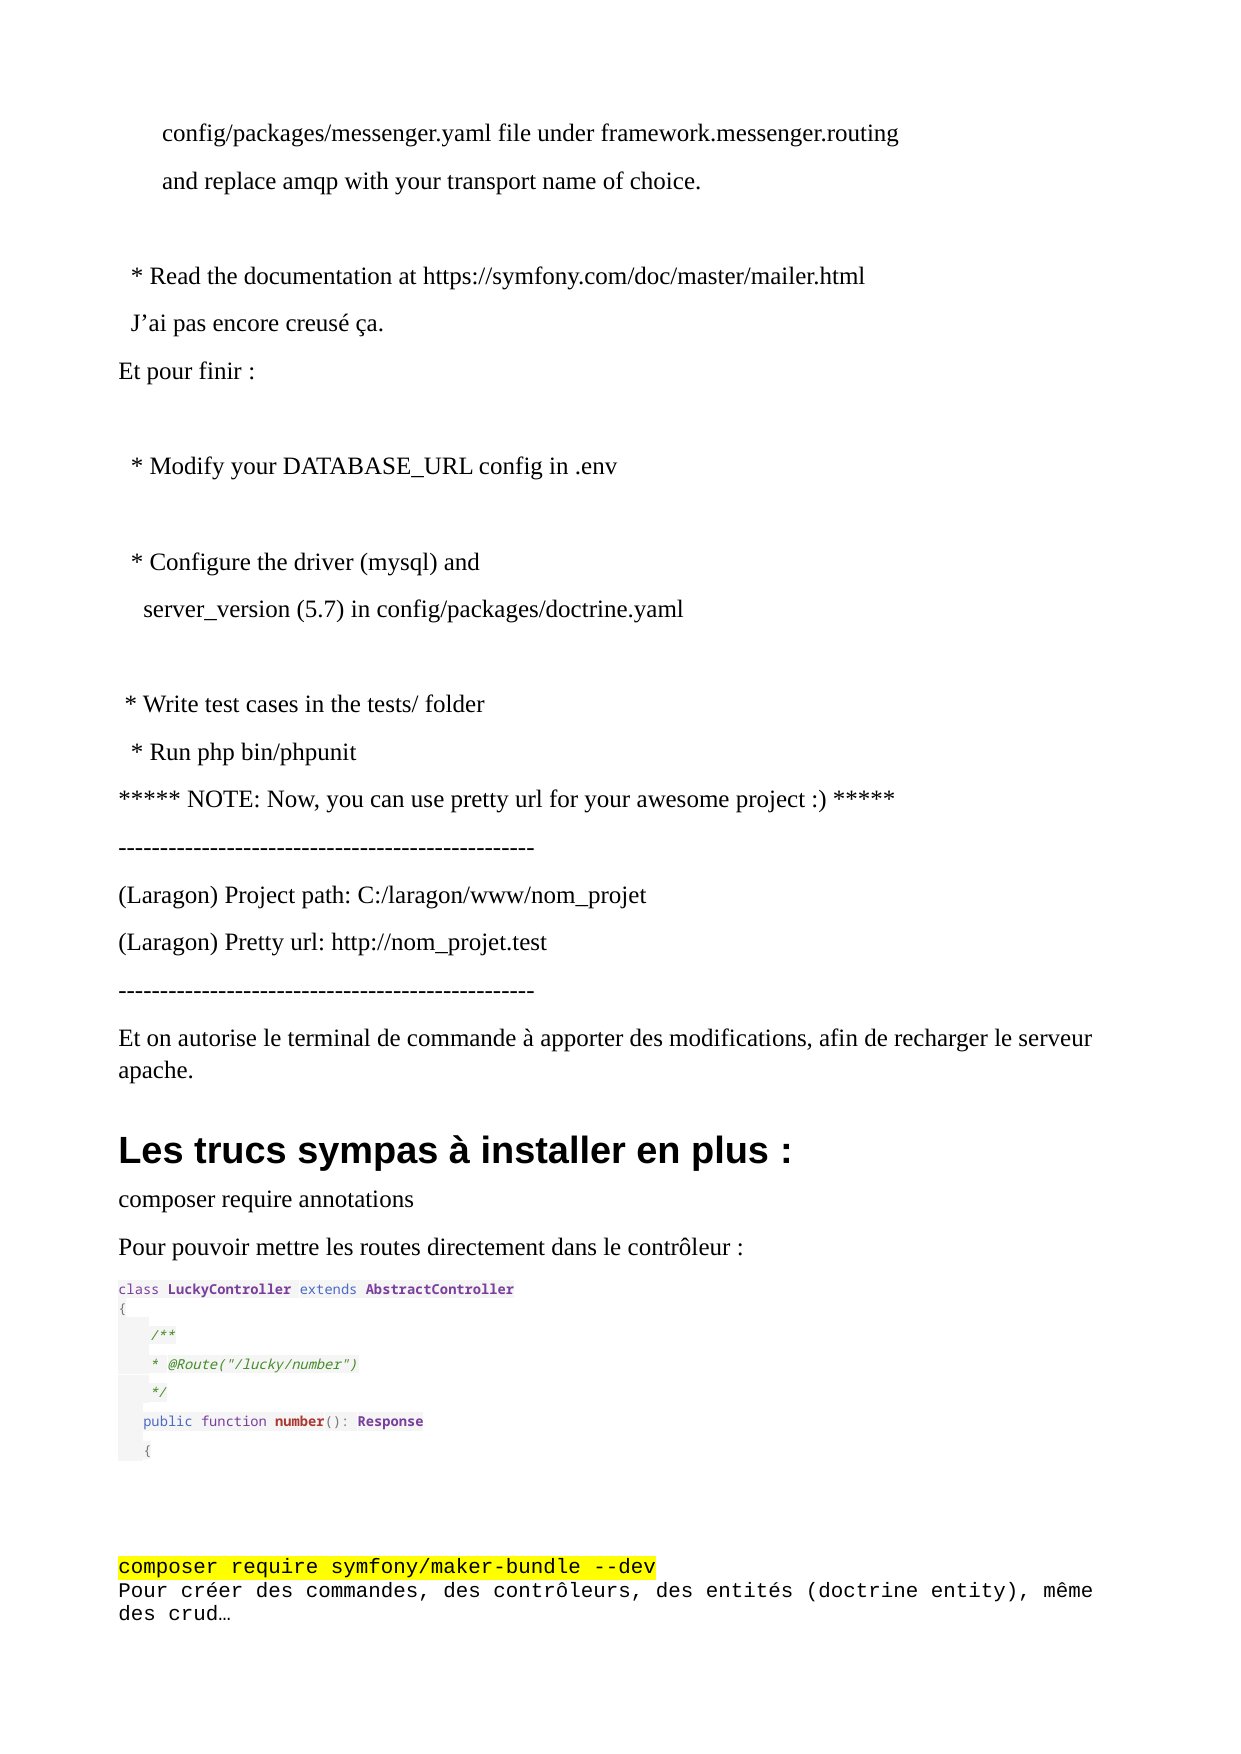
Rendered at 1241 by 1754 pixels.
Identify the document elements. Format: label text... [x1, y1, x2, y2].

text { [118, 1298, 1122, 1317]
text and replace amqp with your transport name of choice. [118, 166, 1122, 194]
text * Modify your DATABASE_URL config in .env [118, 451, 1122, 480]
text -------------------------------------------------- [118, 832, 1122, 861]
text ***** NOTE: Now, you can use pretty url for your awesome project :) ***** [118, 784, 1122, 813]
text Pour créer des commandes, des contrôleurs, des entités (doctrine entity), même des crud… [118, 1580, 1122, 1627]
subtitle Les trucs sympas à installer en plus : [118, 1128, 1122, 1172]
text composer require symfony/maker-bundle --dev [118, 1556, 1122, 1580]
text config/packages/messenger.yaml file under framework.messenger.routing [118, 118, 1122, 147]
text public function number(): Response [118, 1403, 1122, 1432]
text J’ai pas encore creusé ça. [118, 308, 1122, 337]
text Pour pouvoir mettre les routes directement dans le contrôleur : [118, 1232, 1122, 1261]
text * Configure the driver (mysql) and [118, 547, 1122, 575]
text class LuckyController extends AbstractController [118, 1279, 1122, 1298]
text Et on autorise le terminal de commande à apporter des modifications, afin de recharger le serveur apache. [118, 1023, 1122, 1084]
text Et pour finir : [118, 356, 1122, 385]
text * @Route("/lucky/number") [118, 1346, 1122, 1374]
text (Laragon) Pretty url: http://nom_projet.test [118, 927, 1122, 956]
text server_version (5.7) in config/packages/doctrine.yaml [118, 594, 1122, 623]
text * Run php bin/phpunit [118, 737, 1122, 766]
text (Laragon) Project path: C:/laragon/www/nom_projet [118, 880, 1122, 908]
text * Read the documentation at https://symfony.com/doc/master/mailer.html [118, 261, 1122, 290]
text * Write test cases in the tests/ folder [118, 689, 1122, 718]
text /** [118, 1317, 1122, 1346]
text -------------------------------------------------- [118, 975, 1122, 1004]
text */ [118, 1374, 1122, 1403]
text { [118, 1432, 1122, 1461]
text composer require annotations [118, 1184, 1122, 1213]
